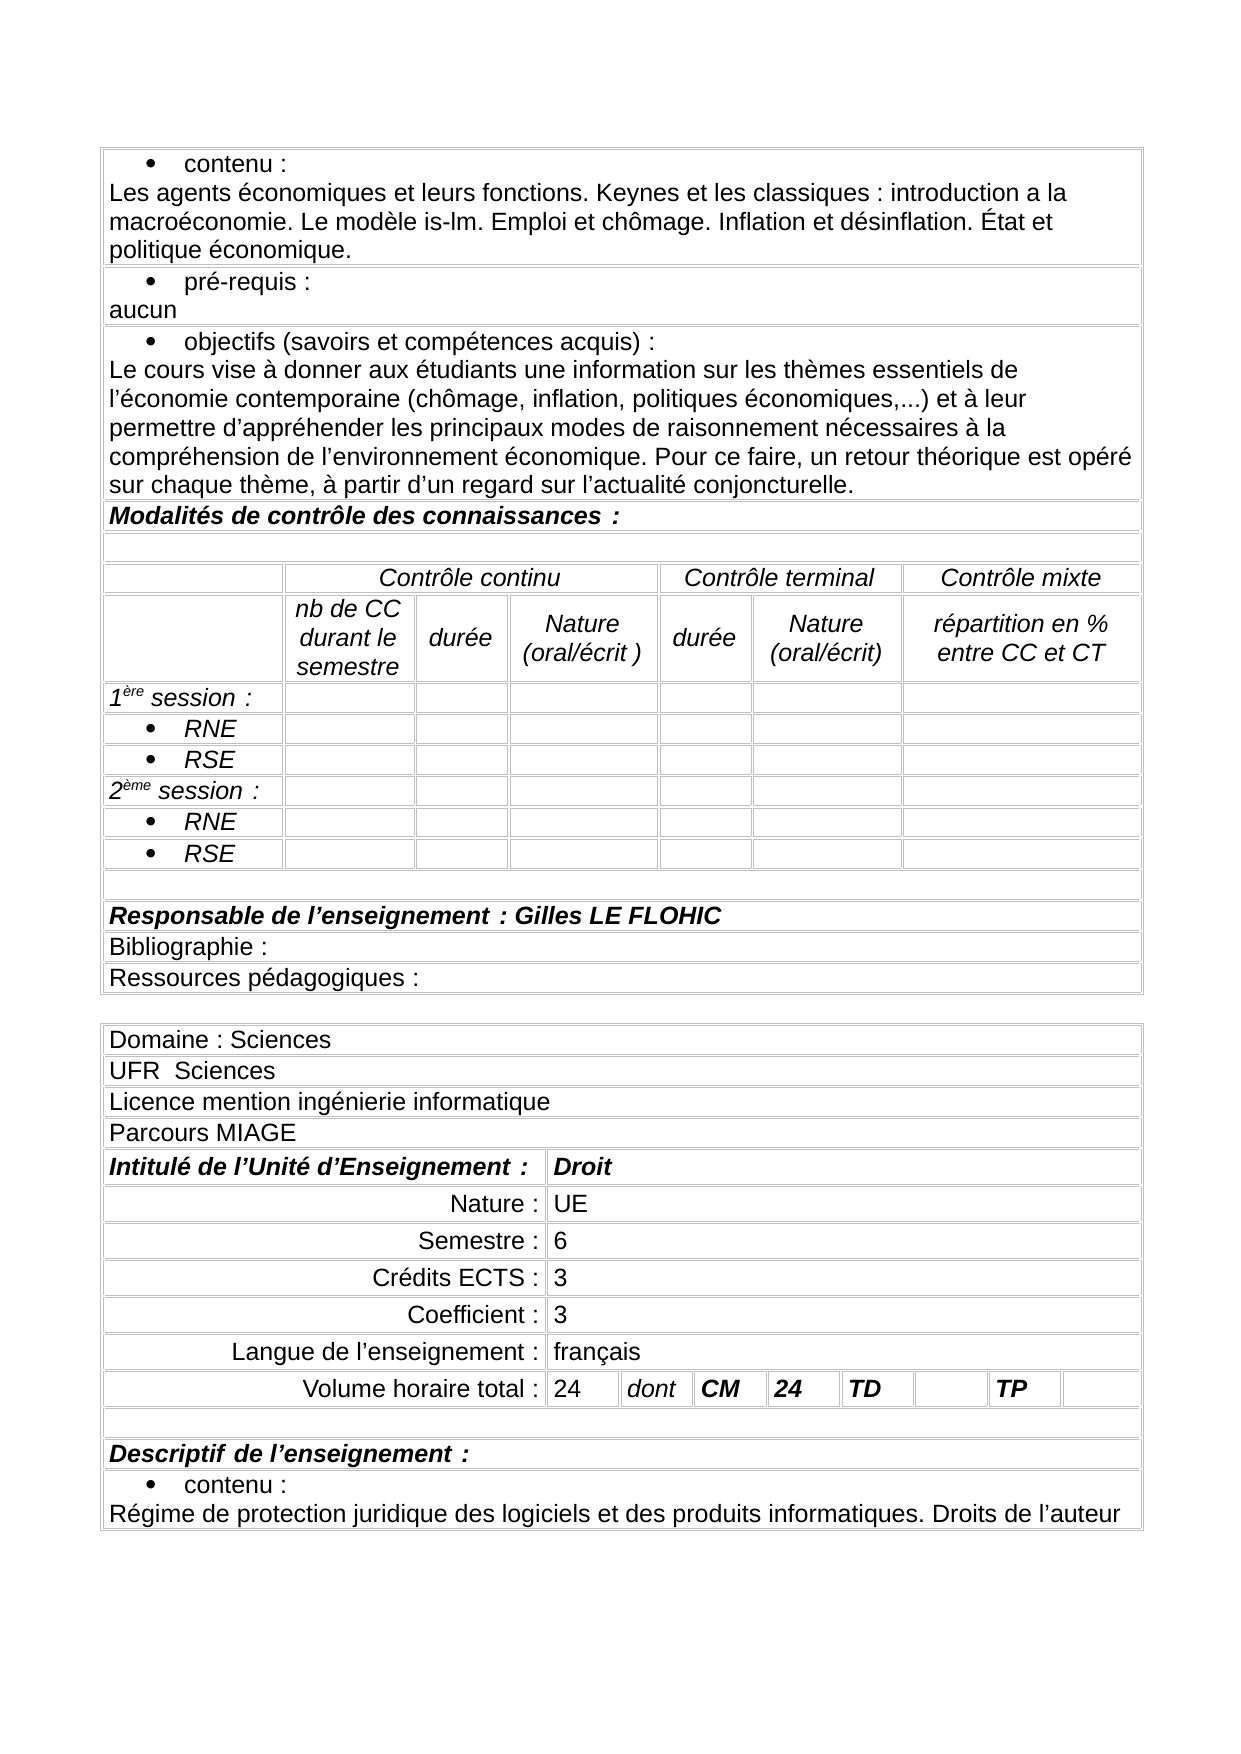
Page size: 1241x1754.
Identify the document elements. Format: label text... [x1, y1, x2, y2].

table_cell Crédits ECTS : [102, 1258, 546, 1295]
table_cell [902, 836, 1142, 867]
table_cell [102, 592, 283, 681]
table_cell Coefficient : [102, 1295, 546, 1332]
table_cell [417, 777, 507, 805]
table_cell [286, 840, 414, 867]
table_cell Nature : [102, 1184, 546, 1221]
table_cell [511, 684, 657, 712]
table_cell [661, 840, 751, 867]
table_cell [902, 743, 1142, 774]
table_cell Ressources pédagogiques : [102, 961, 1142, 992]
table_cell TP [990, 1372, 1060, 1406]
table_cell durée [417, 596, 507, 681]
table_cell Parcours MIAGE [102, 1116, 1142, 1147]
table_cell français [548, 1332, 1142, 1369]
table_cell [102, 530, 1142, 561]
table_cell Droit [546, 1147, 1142, 1184]
table_cell [754, 715, 901, 743]
table_cell [902, 774, 1142, 805]
table_cell [286, 746, 414, 774]
table_cell [1062, 1369, 1142, 1406]
table_cell [286, 809, 414, 836]
table_cell Licence mention ingénierie informatique [102, 1085, 1142, 1116]
table_cell Bibliographie : [102, 930, 1142, 961]
table_cell TD [843, 1372, 913, 1406]
table_cell [902, 681, 1142, 712]
table_cell [511, 809, 657, 836]
table_cell RNE [102, 805, 283, 836]
table_cell 6 [546, 1221, 1142, 1258]
table_cell RSE [102, 836, 283, 867]
table_cell Contrôle mixte [902, 561, 1142, 592]
table_cell nb de CC durant le semestre [286, 596, 414, 681]
table_cell [511, 777, 657, 805]
table_cell durée [661, 596, 751, 681]
table_cell UFR Sciences [102, 1054, 1142, 1085]
table_cell [102, 1406, 1142, 1437]
table_cell 2ème session : [102, 774, 283, 805]
table_cell [511, 715, 657, 743]
table_cell [902, 805, 1142, 836]
table_cell [286, 715, 414, 743]
table_cell [754, 746, 901, 774]
table_cell [661, 746, 751, 774]
table_cell UE [546, 1184, 1142, 1221]
table_cell contenu : Les agents économiques et leurs fonctions. Keynes et les classiques : introduction a la macroéconomie. Le modèle is-lm. Emploi et chômage. Inflation et désinflation. État et politique économique. [104, 150, 1141, 264]
table_cell Intitulé de l’Unité d’Enseignement : [102, 1147, 546, 1184]
table_cell [511, 840, 657, 867]
table_header Domaine : Sciences [104, 1026, 1141, 1054]
table_cell [661, 715, 751, 743]
table_cell Nature (oral/écrit) [754, 596, 901, 681]
table_cell Contrôle continu [286, 565, 657, 592]
table_cell [754, 840, 901, 867]
table_cell [661, 777, 751, 805]
table_cell [511, 746, 657, 774]
table_cell [754, 684, 901, 712]
table_cell répartition en % entre CC et CT [902, 592, 1142, 681]
table_cell Responsable de l’enseignement : Gilles LE FLOHIC [102, 899, 1142, 929]
table_cell 3 [546, 1295, 1142, 1332]
table_cell [417, 684, 507, 712]
table_cell CM [695, 1372, 766, 1406]
table_cell [417, 840, 507, 867]
table_cell [417, 809, 507, 836]
table_cell [102, 868, 1142, 898]
table_cell [286, 684, 414, 712]
table_cell Langue de l’enseignement : [102, 1332, 546, 1369]
table_cell Modalités de contrôle des connaissances : [102, 499, 1142, 530]
table_cell [661, 809, 751, 836]
table_cell 24 [769, 1372, 839, 1406]
table_cell [417, 715, 507, 743]
table_cell dont [622, 1372, 692, 1406]
table_cell Semestre : [102, 1221, 546, 1258]
table_cell Contrôle terminal [661, 565, 901, 592]
table_cell 1ère session : [102, 681, 283, 712]
table_cell RNE [102, 712, 283, 743]
table_cell [286, 777, 414, 805]
table_cell [661, 684, 751, 712]
table_cell [916, 1372, 987, 1406]
table_cell objectifs (savoirs et compétences acquis) : Le cours vise à donner aux étudiants une information sur les thèmes essentiels de l’économie contemporaine (chômage, inflation, politiques économiques,...) et à leur permettre d’appréhender les principaux modes de raisonnement nécessaires à la compréhension de l’environnement économique. Pour ce faire, un retour théorique est opéré sur chaque thème, à partir d’un regard sur l’actualité conjoncturelle. [102, 324, 1142, 499]
table_cell [902, 712, 1142, 743]
table_cell [417, 746, 507, 774]
table_cell Volume horaire total : [102, 1369, 546, 1406]
table_cell [754, 777, 901, 805]
table_cell RSE [102, 743, 283, 774]
table_cell [754, 809, 901, 836]
table_cell 24 [548, 1372, 618, 1406]
table_cell Nature (oral/écrit ) [511, 596, 657, 681]
table_cell contenu : Régime de protection juridique des logiciels et des produits informatiques. Droits de l’auteur [102, 1468, 1142, 1528]
table_cell Descriptif de l’enseignement : [102, 1437, 1142, 1468]
table_cell 3 [546, 1258, 1142, 1295]
table_cell [102, 561, 283, 592]
table_cell pré-requis : aucun [102, 264, 1142, 324]
